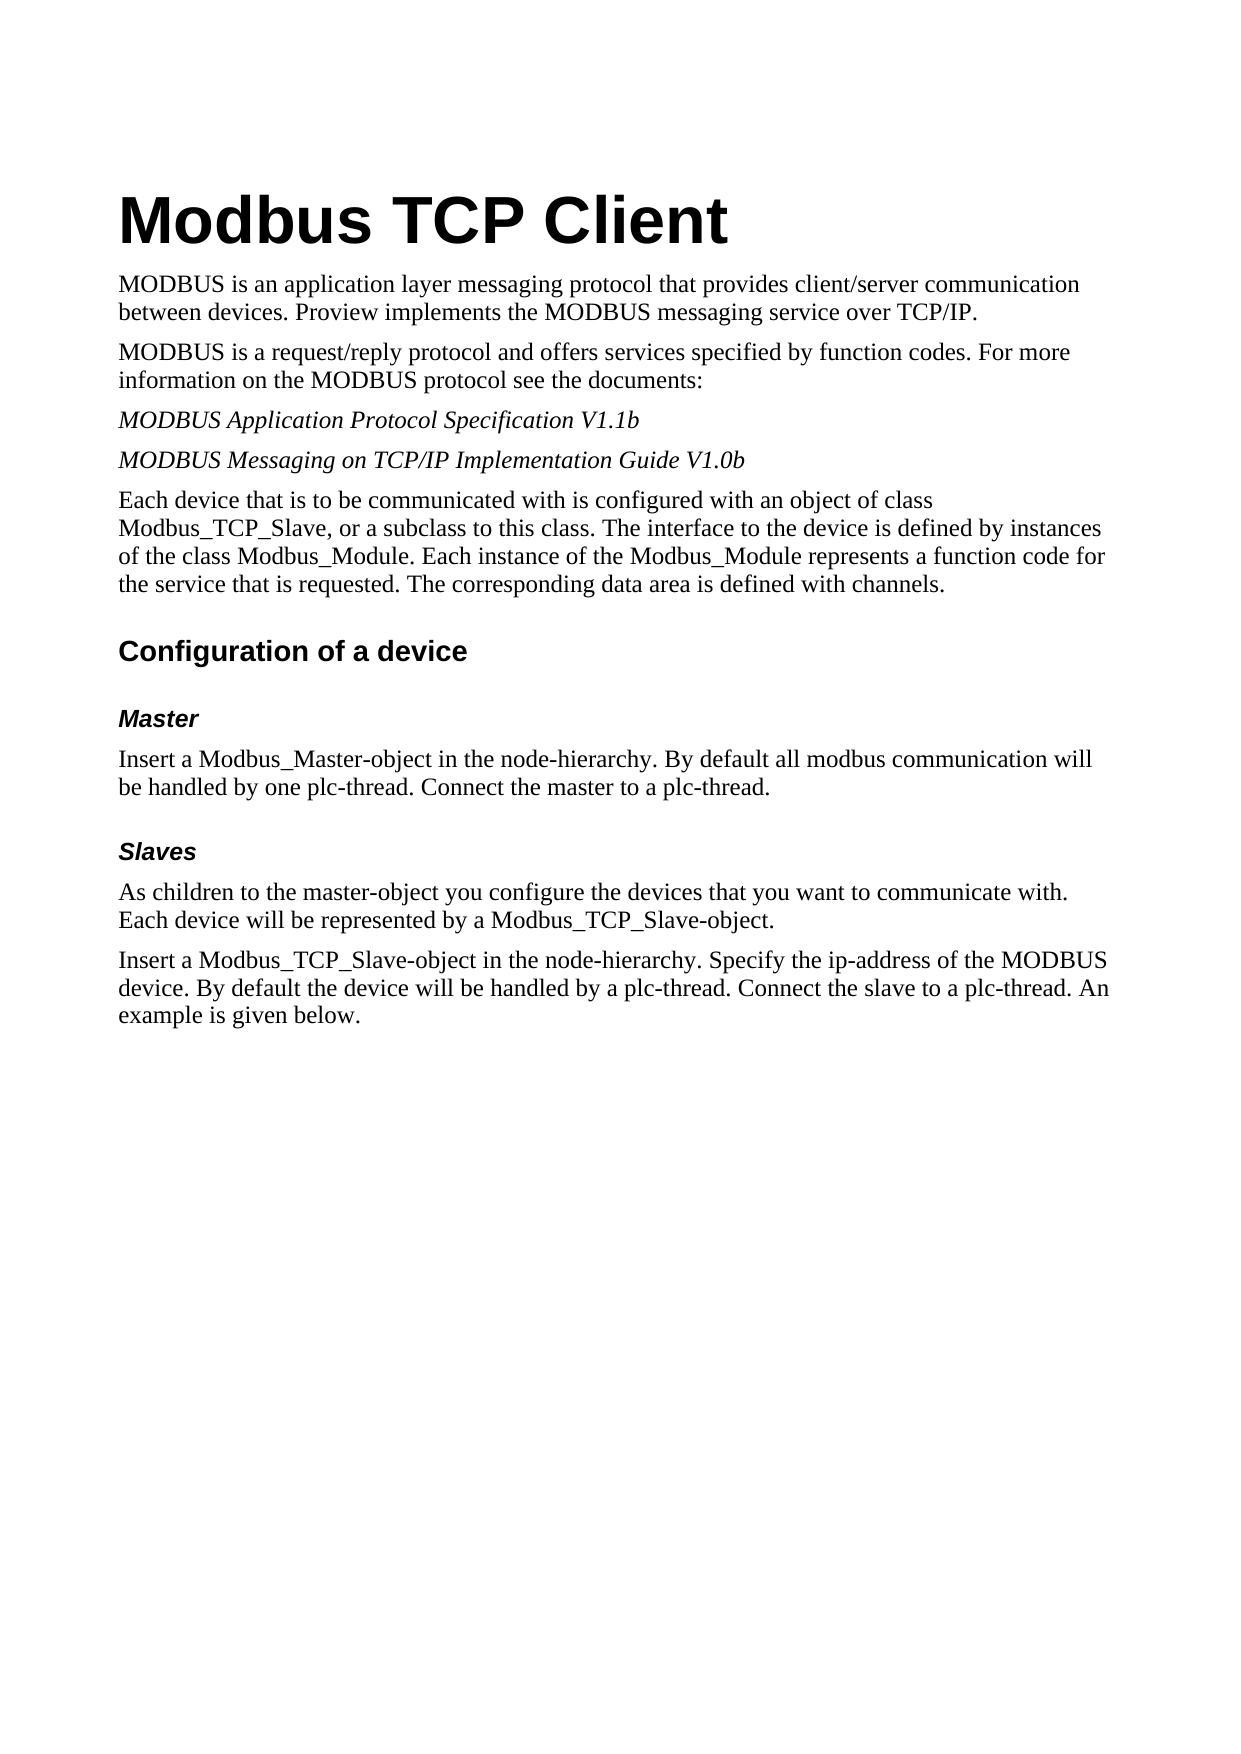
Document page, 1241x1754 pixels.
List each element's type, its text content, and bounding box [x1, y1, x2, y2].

text Insert a Modbus_Master-object in the node-hierarchy. By default all modbus communication will be handled by one plc-thread. Connect the master to a plc-thread. [118, 745, 1122, 801]
subtitle Modbus TCP Client [118, 183, 1122, 258]
text As children to the master-object you configure the devices that you want to communicate with. Each device will be represented by a Modbus_TCP_Slave-object. [118, 878, 1122, 934]
text MODBUS is an application layer messaging protocol that provides client/server communication between devices. Proview implements the MODBUS messaging service over TCP/IP. [118, 270, 1122, 326]
text Each device that is to be communicated with is configured with an object of class Modbus_TCP_Slave, or a subclass to this class. The interface to the device is defined by instances of the class Modbus_Module. Each instance of the Modbus_Module represents a function code for the service that is requested. The corresponding data area is defined with channels. [118, 487, 1122, 597]
text Insert a Modbus_TCP_Slave-object in the node-hierarchy. Specify the ip-address of the MODBUS device. By default the device will be handled by a plc-thread. Connect the slave to a plc-thread. An example is given below. [118, 946, 1122, 1029]
subtitle Master [118, 705, 1122, 733]
text MODBUS Messaging on TCP/IP Implementation Guide V1.0b [118, 446, 1122, 474]
text MODBUS Application Protocol Specification V1.1b [118, 406, 1122, 434]
subtitle Slaves [118, 838, 1122, 866]
subtitle Configuration of a device [118, 635, 1122, 667]
text MODBUS is a request/reply protocol and offers services specified by function codes. For more information on the MODBUS protocol see the documents: [118, 338, 1122, 394]
